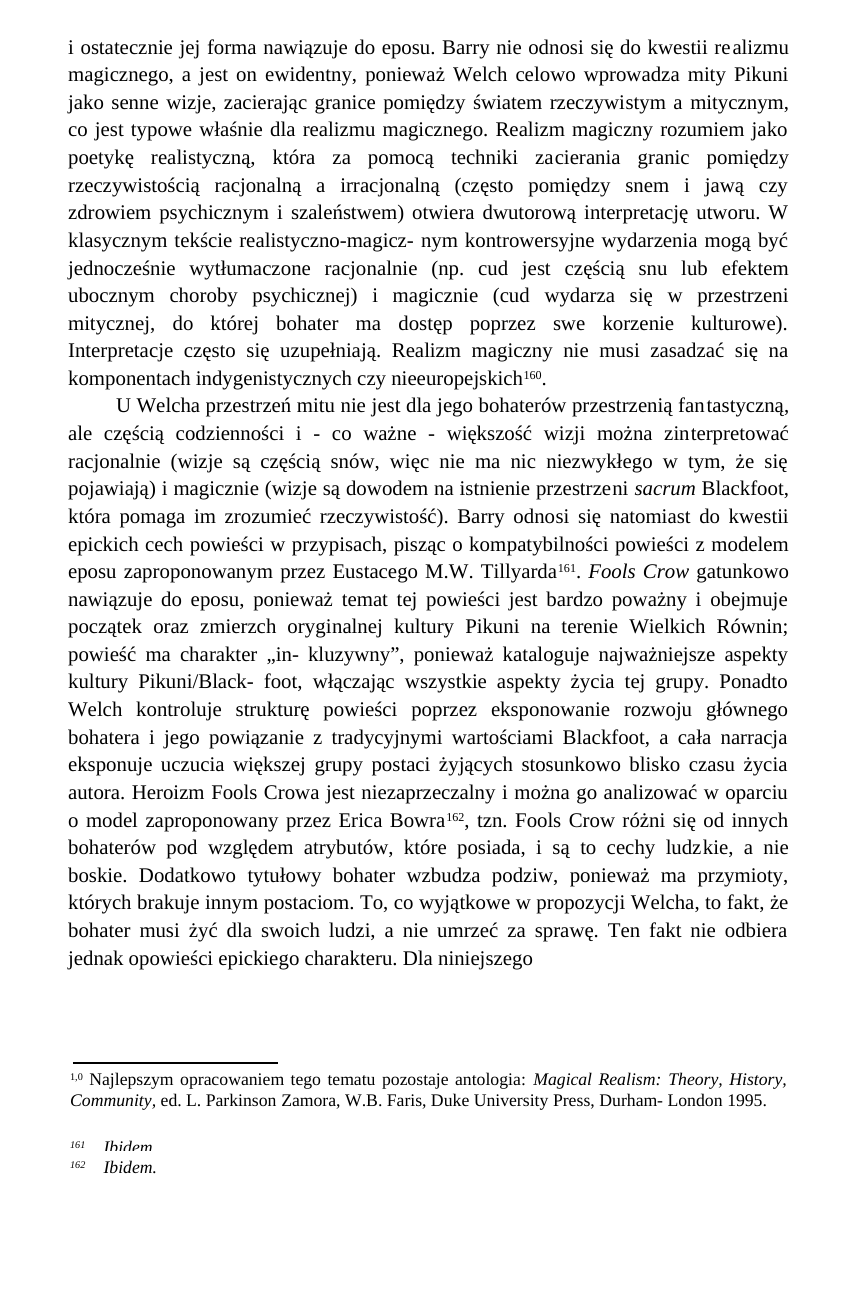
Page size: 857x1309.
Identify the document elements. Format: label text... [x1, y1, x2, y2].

text i ostatecznie jej forma nawiązuje do eposu. Barry nie odnosi się do kwestii re­alizmu magicznego, a jest on ewidentny, ponieważ Welch celowo wprowadza mity Pikuni jako senne wizje, zacierając granice pomiędzy światem rzeczywi­stym a mitycznym, co jest typowe właśnie dla realizmu magicznego. Realizm magiczny rozumiem jako poetykę realistyczną, która za pomocą techniki za­cierania granic pomiędzy rzeczywistością racjonalną a irracjonalną (często pomiędzy snem i jawą czy zdrowiem psychicznym i szaleństwem) otwiera dwutorową interpretację utworu. W klasycznym tekście realistyczno-magicz- nym kontrowersyjne wydarzenia mogą być jednocześnie wytłumaczone racjo­nalnie (np. cud jest częścią snu lub efektem ubocznym choroby psychicznej) i magicznie (cud wydarza się w przestrzeni mitycznej, do której bohater ma dostęp poprzez swe korzenie kulturowe). Interpretacje często się uzupełniają. Realizm magiczny nie musi zasadzać się na komponentach indygenistycznych czy nieeuropejskich160. [68, 34, 789, 390]
text 162 Ibidem. [70, 1157, 788, 1177]
text U Welcha przestrzeń mitu nie jest dla jego bohaterów przestrzenią fan­tastyczną, ale częścią codzienności i - co ważne - większość wizji można zin­terpretować racjonalnie (wizje są częścią snów, więc nie ma nic niezwykłego w tym, że się pojawiają) i magicznie (wizje są dowodem na istnienie przestrze­ni sacrum Blackfoot, która pomaga im zrozumieć rzeczywistość). Barry odno­si się natomiast do kwestii epickich cech powieści w przypisach, pisząc o kom­patybilności powieści z modelem eposu zaproponowanym przez Eustacego M.W. Tillyarda161. Fools Crow gatunkowo nawiązuje do eposu, ponieważ temat tej powieści jest bardzo poważny i obejmuje początek oraz zmierzch orygi­nalnej kultury Pikuni na terenie Wielkich Równin; powieść ma charakter „in- kluzywny”, ponieważ kataloguje najważniejsze aspekty kultury Pikuni/Black- foot, włączając wszystkie aspekty życia tej grupy. Ponadto Welch kontroluje strukturę powieści poprzez eksponowanie rozwoju głównego bohatera i jego powiązanie z tradycyjnymi wartościami Blackfoot, a cała narracja eksponuje uczucia większej grupy postaci żyjących stosunkowo blisko czasu życia autora. Heroizm Fools Crowa jest niezaprzeczalny i można go analizować w oparciu o model zaproponowany przez Erica Bowra162, tzn. Fools Crow różni się od innych bohaterów pod względem atrybutów, które posiada, i są to cechy ludz­kie, a nie boskie. Dodatkowo tytułowy bohater wzbudza podziw, ponieważ ma przymioty, których brakuje innym postaciom. To, co wyjątkowe w propozycji Welcha, to fakt, że bohater musi żyć dla swoich ludzi, a nie umrzeć za sprawę. Ten fakt nie odbiera jednak opowieści epickiego charakteru. Dla niniejszego [68, 393, 789, 969]
text 1,0 Najlepszym opracowaniem tego tematu pozostaje antologia: Magical Realism: Theory, Hi­story, Community, ed. L. Parkinson Zamora, W.B. Faris, Duke University Press, Durham- London 1995. [70, 1068, 788, 1110]
text 161 Ibidem. [70, 1137, 788, 1150]
